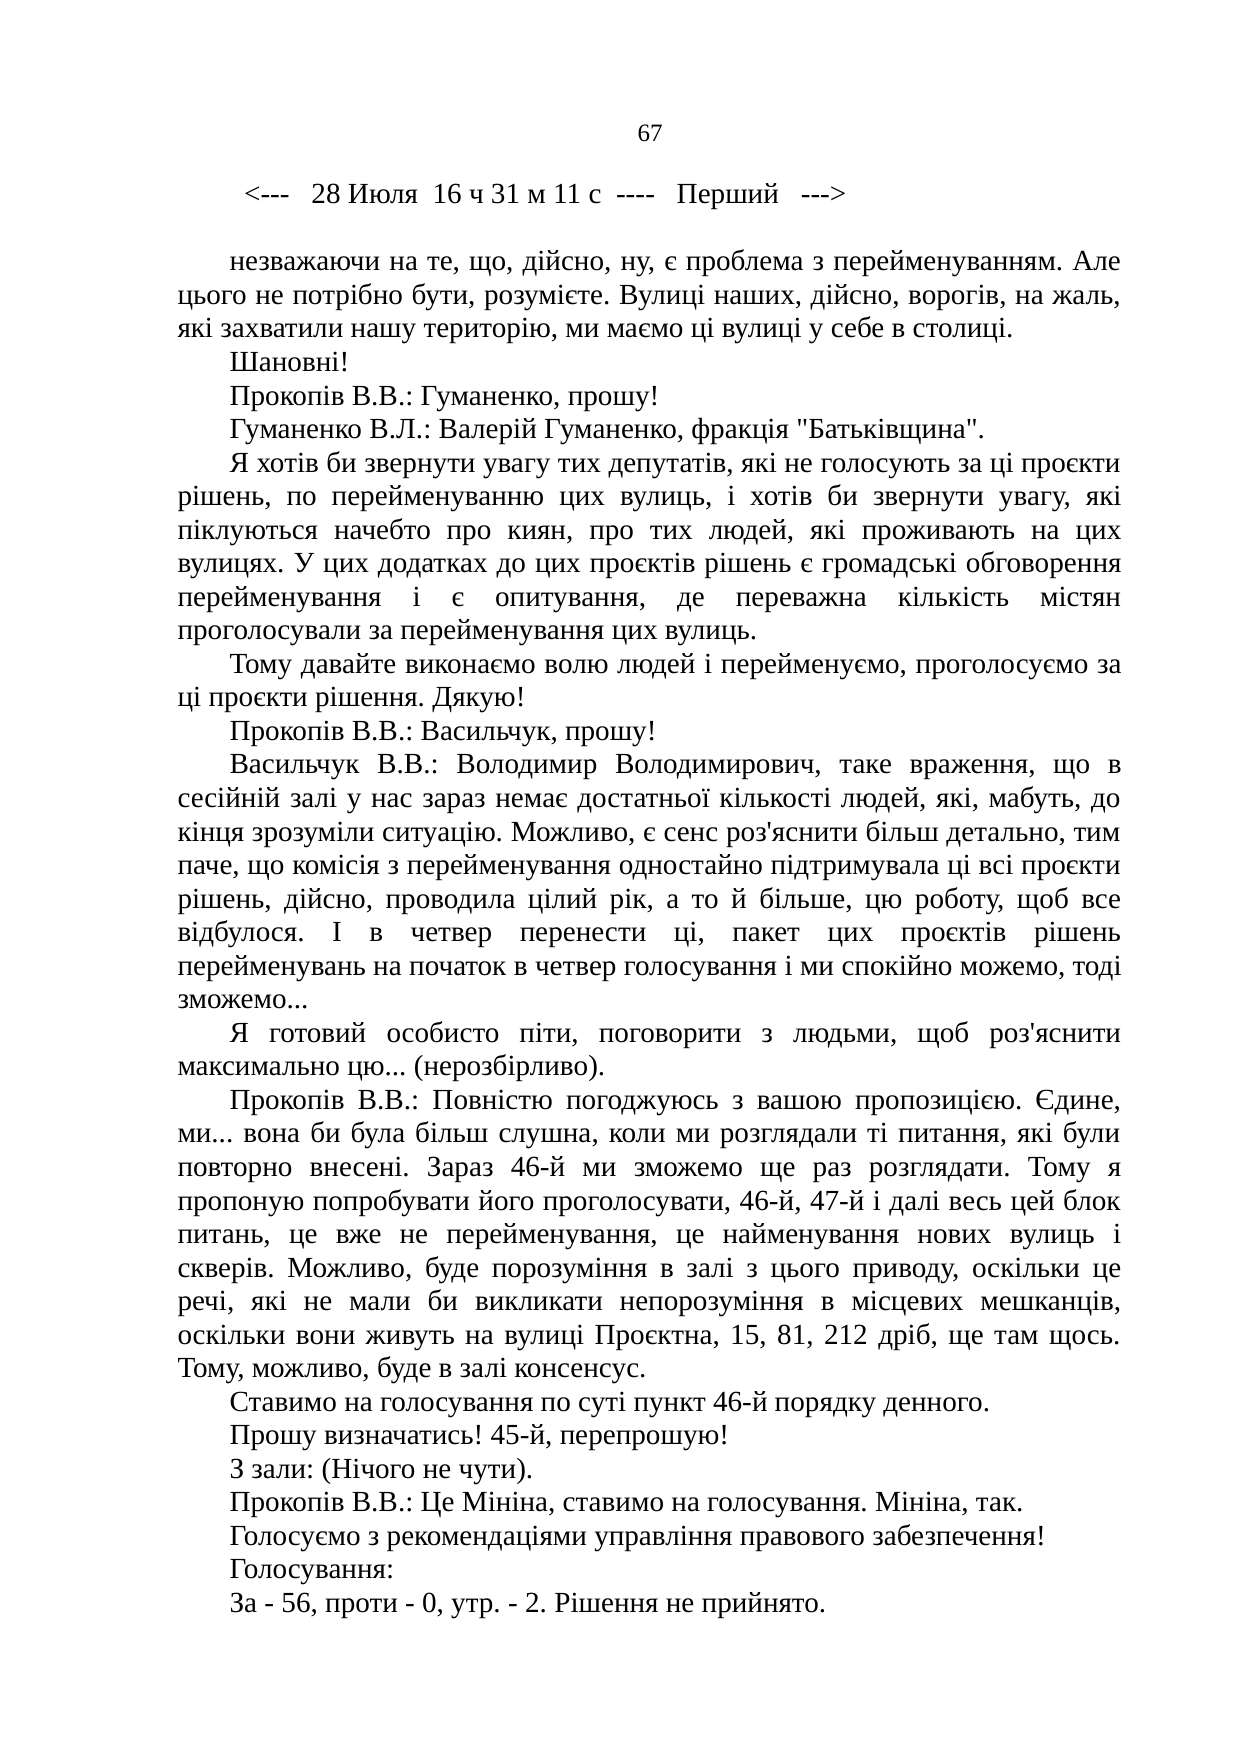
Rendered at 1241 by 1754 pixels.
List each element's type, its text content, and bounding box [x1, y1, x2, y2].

text незважаючи на те, що, дійсно, ну, є проблема з перейменуванням. Але цього не потрібно бути, розумієте. Вулиці наших, дійсно, ворогів, на жаль, які захватили нашу територію, ми маємо ці вулиці у себе в столиці. [177, 243, 1122, 344]
text За - 56, проти - 0, утр. - 2. Рішення не прийнято. [177, 1585, 1122, 1619]
text Шановні! [177, 344, 1122, 378]
text Тому давайте виконаємо волю людей і перейменуємо, проголосуємо за ці проєкти рішення. Дякую! [177, 646, 1122, 713]
text Я хотів би звернути увагу тих депутатів, які не голосують за ці проєкти рішень, по перейменуванню цих вулиць, і хотів би звернути увагу, які піклуються начебто про киян, про тих людей, які проживають на цих вулицях. У цих додатках до цих проєктів рішень є громадські обговорення перейменування і є опитування, де переважна кількість містян проголосували за перейменування цих вулиць. [177, 445, 1122, 646]
text Прокопів В.В.: Повністю погоджуюсь з вашою пропозицією. Єдине, ми... вона би була більш слушна, коли ми розглядали ті питання, які були повторно внесені. Зараз 46-й ми зможемо ще раз розглядати. Тому я пропоную попробувати його проголосувати, 46-й, 47-й і далі весь цей блок питань, це вже не перейменування, це найменування нових вулиць і скверів. Можливо, буде порозуміння в залі з цього приводу, оскільки це речі, які не мали би викликати непорозуміння в місцевих мешканців, оскільки вони живуть на вулиці Проєктна, 15, 81, 212 дріб, ще там щось. Тому, можливо, буде в залі консенсус. [177, 1082, 1122, 1384]
text З зали: (Нічого не чути). [177, 1451, 1122, 1484]
text Голосуємо з рекомендаціями управління правового забезпечення! [177, 1518, 1122, 1552]
text Я готовий особисто піти, поговорити з людьми, щоб роз'яснити максимально цю... (нерозбірливо). [177, 1015, 1122, 1082]
text Прокопів В.В.: Васильчук, прошу! [177, 713, 1122, 747]
text Ставимо на голосування по суті пункт 46-й порядку денного. [177, 1384, 1122, 1417]
text Прокопів В.В.: Це Мініна, ставимо на голосування. Мініна, так. [177, 1484, 1122, 1518]
text Голосування: [177, 1552, 1122, 1585]
text <--- 28 Июля 16 ч 31 м 11 с ---- Перший ---> [177, 176, 1122, 210]
text Гуманенко В.Л.: Валерій Гуманенко, фракція "Батьківщина". [177, 411, 1122, 445]
text Прошу визначатись! 45-й, перепрошую! [177, 1417, 1122, 1451]
text Прокопів В.В.: Гуманенко, прошу! [177, 378, 1122, 411]
text Васильчук В.В.: Володимир Володимирович, таке враження, що в сесійній залі у нас зараз немає достатньої кількості людей, які, мабуть, до кінця зрозуміли ситуацію. Можливо, є сенс роз'яснити більш детально, тим паче, що комісія з перейменування одностайно підтримувала ці всі проєкти рішень, дійсно, проводила цілий рік, а то й більше, цю роботу, щоб все відбулося. І в четвер перенести ці, пакет цих проєктів рішень перейменувань на початок в четвер голосування і ми спокійно можемо, тоді зможемо... [177, 747, 1122, 1015]
